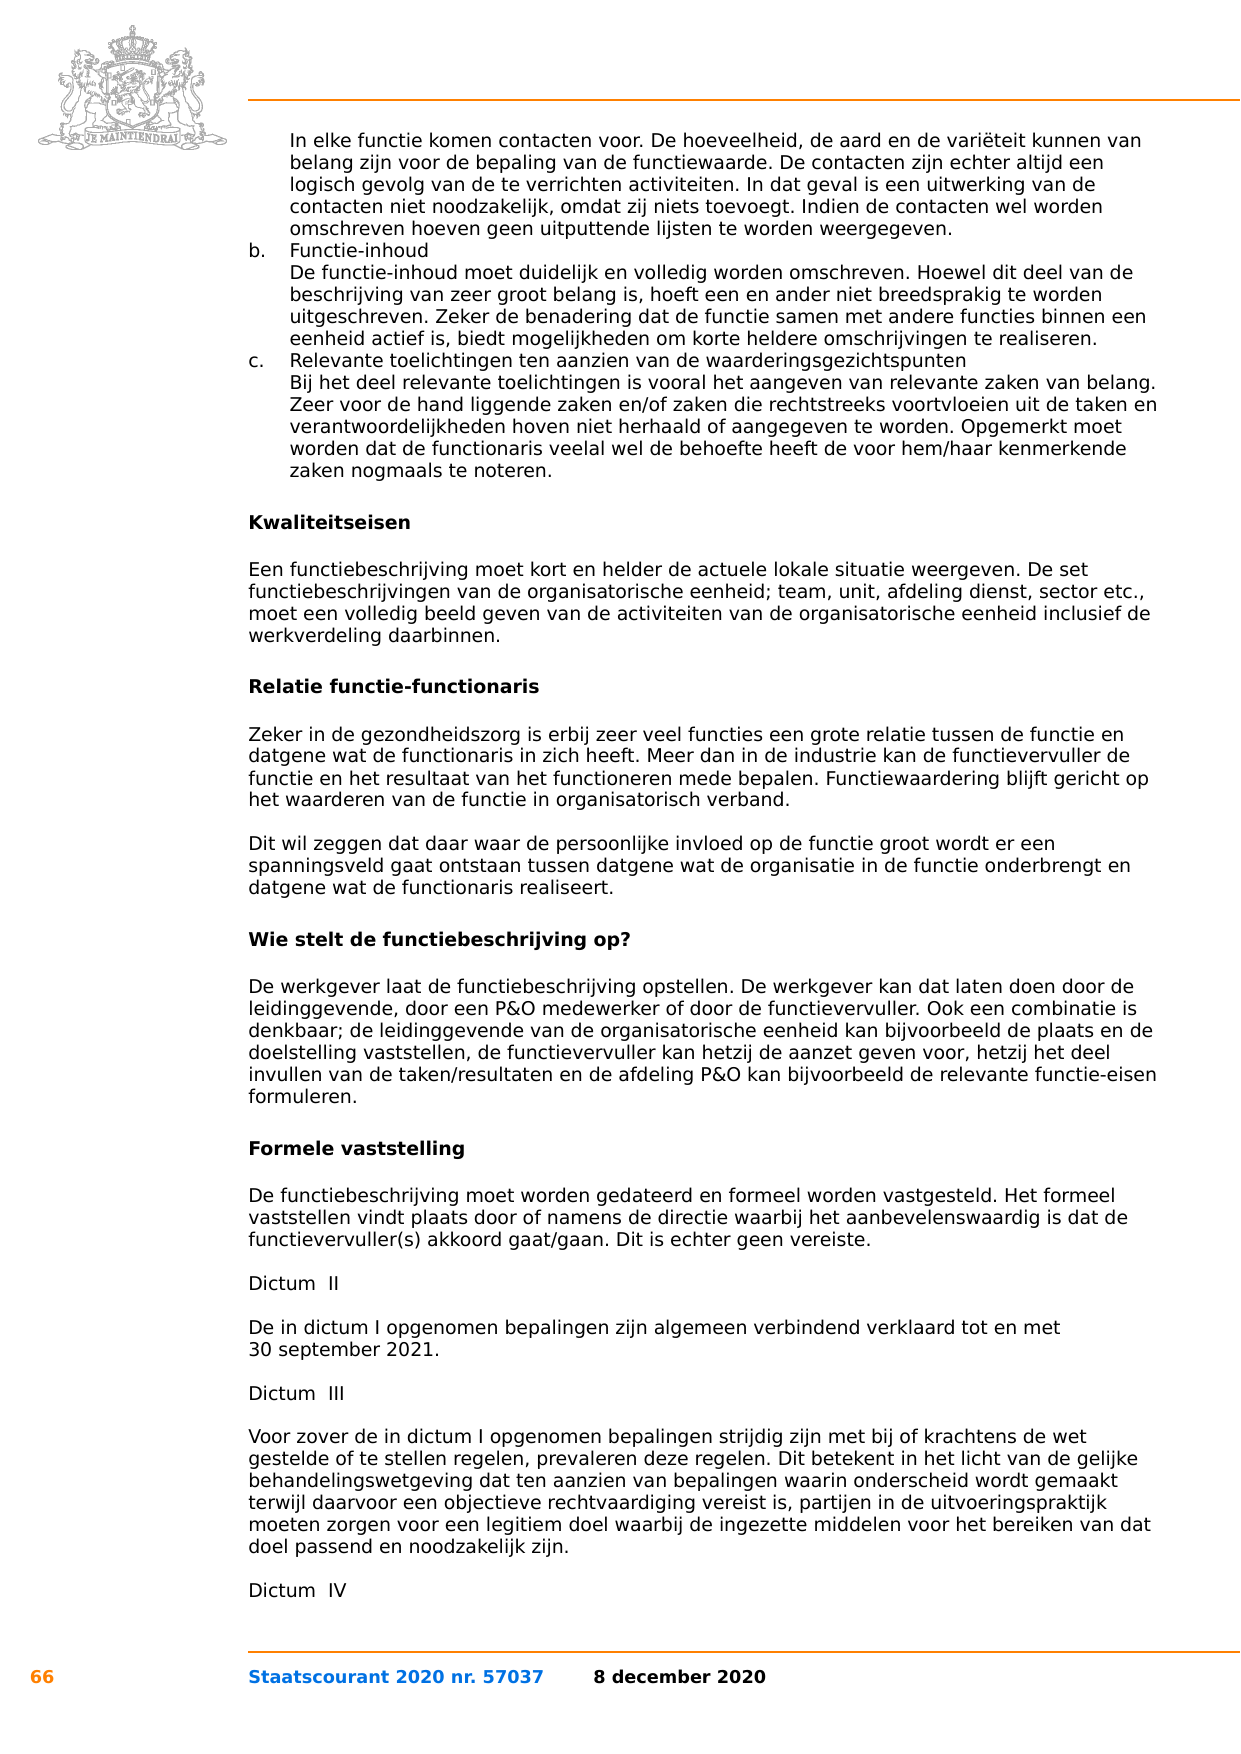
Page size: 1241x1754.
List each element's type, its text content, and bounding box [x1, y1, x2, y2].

text De in dictum I opgenomen bepalingen zijn algemeen verbindend verklaard tot en met 30 september 2021. [248, 1317, 1163, 1361]
subtitle Wie stelt de functiebeschrijving op? [248, 929, 1163, 951]
picture [38, 25, 227, 150]
text c. Relevante toelichtingen ten aanzien van de waarderingsgezichtspunten [248, 350, 1163, 372]
text Bij het deel relevante toelichtingen is vooral het aangeven van relevante zaken van belang. Zeer voor de hand liggende zaken en/of zaken die rechtstreeks voortvloeien uit de taken en verantwoordelijkheden hoven niet herhaald of aangegeven te worden. Opgemerkt moet worden dat de functionaris veelal wel de behoefte heeft de voor hem/haar kenmerkende zaken nogmaals te noteren. [289, 372, 1163, 482]
text Dictum III [248, 1382, 1163, 1404]
text Dictum II [248, 1273, 1163, 1295]
text De functie-inhoud moet duidelijk en volledig worden omschreven. Hoewel dit deel van de beschrijving van zeer groot belang is, hoeft een en ander niet breedsprakig te worden uitgeschreven. Zeker de benadering dat de functie samen met andere functies binnen een eenheid actief is, biedt mogelijkheden om korte heldere omschrijvingen te realiseren. [289, 262, 1163, 350]
text De functiebeschrijving moet worden gedateerd en formeel worden vastgesteld. Het formeel vaststellen vindt plaats door of namens de directie waarbij het aanbevelenswaardig is dat de functievervuller(s) akkoord gaat/gaan. Dit is echter geen vereiste. [248, 1185, 1163, 1251]
text In elke functie komen contacten voor. De hoeveelheid, de aard en de variëteit kunnen van belang zijn voor de bepaling van de functiewaarde. De contacten zijn echter altijd een logisch gevolg van de te verrichten activiteiten. In dat geval is een uitwerking van de contacten niet noodzakelijk, omdat zij niets toevoegt. Indien de contacten wel worden omschreven hoeven geen uitputtende lijsten te worden weergegeven. [289, 130, 1163, 240]
text Zeker in de gezondheidszorg is erbij zeer veel functies een grote relatie tussen de functie en datgene wat de functionaris in zich heeft. Meer dan in de industrie kan de functievervuller de functie en het resultaat van het functioneren mede bepalen. Functiewaardering blijft gericht op het waarderen van de functie in organisatorisch verband. [248, 723, 1163, 811]
text De werkgever laat de functiebeschrijving opstellen. De werkgever kan dat laten doen door de leidinggevende, door een P&O medewerker of door de functievervuller. Ook een combinatie is denkbaar; de leidinggevende van de organisatorische eenheid kan bijvoorbeeld de plaats en de doelstelling vaststellen, de functievervuller kan hetzij de aanzet geven voor, hetzij het deel invullen van de taken/resultaten en de afdeling P&O kan bijvoorbeeld de relevante functie-eisen formuleren. [248, 976, 1163, 1108]
text b. Functie-inhoud [248, 240, 1163, 262]
subtitle Kwaliteitseisen [248, 512, 1163, 533]
subtitle Formele vaststelling [248, 1138, 1163, 1160]
text Dictum IV [248, 1580, 1163, 1602]
text Voor zover de in dictum I opgenomen bepalingen strijdig zijn met bij of krachtens de wet gestelde of te stellen regelen, prevaleren deze regelen. Dit betekent in het licht van de gelijke behandelingswetgeving dat ten aanzien van bepalingen waarin onderscheid wordt gemaakt terwijl daarvoor een objectieve rechtvaardiging vereist is, partijen in de uitvoeringspraktijk moeten zorgen voor een legitiem doel waarbij de ingezette middelen voor het bereiken van dat doel passend en noodzakelijk zijn. [248, 1426, 1163, 1558]
subtitle Relatie functie-functionaris [248, 676, 1163, 698]
text Dit wil zeggen dat daar waar de persoonlijke invloed op de functie groot wordt er een spanningsveld gaat ontstaan tussen datgene wat de organisatie in de functie onderbrengt en datgene wat de functionaris realiseert. [248, 833, 1163, 899]
text Een functiebeschrijving moet kort en helder de actuele lokale situatie weergeven. De set functiebeschrijvingen van de organisatorische eenheid; team, unit, afdeling dienst, sector etc., moet een volledig beeld geven van de activiteiten van de organisatorische eenheid inclusief de werkverdeling daarbinnen. [248, 558, 1163, 646]
